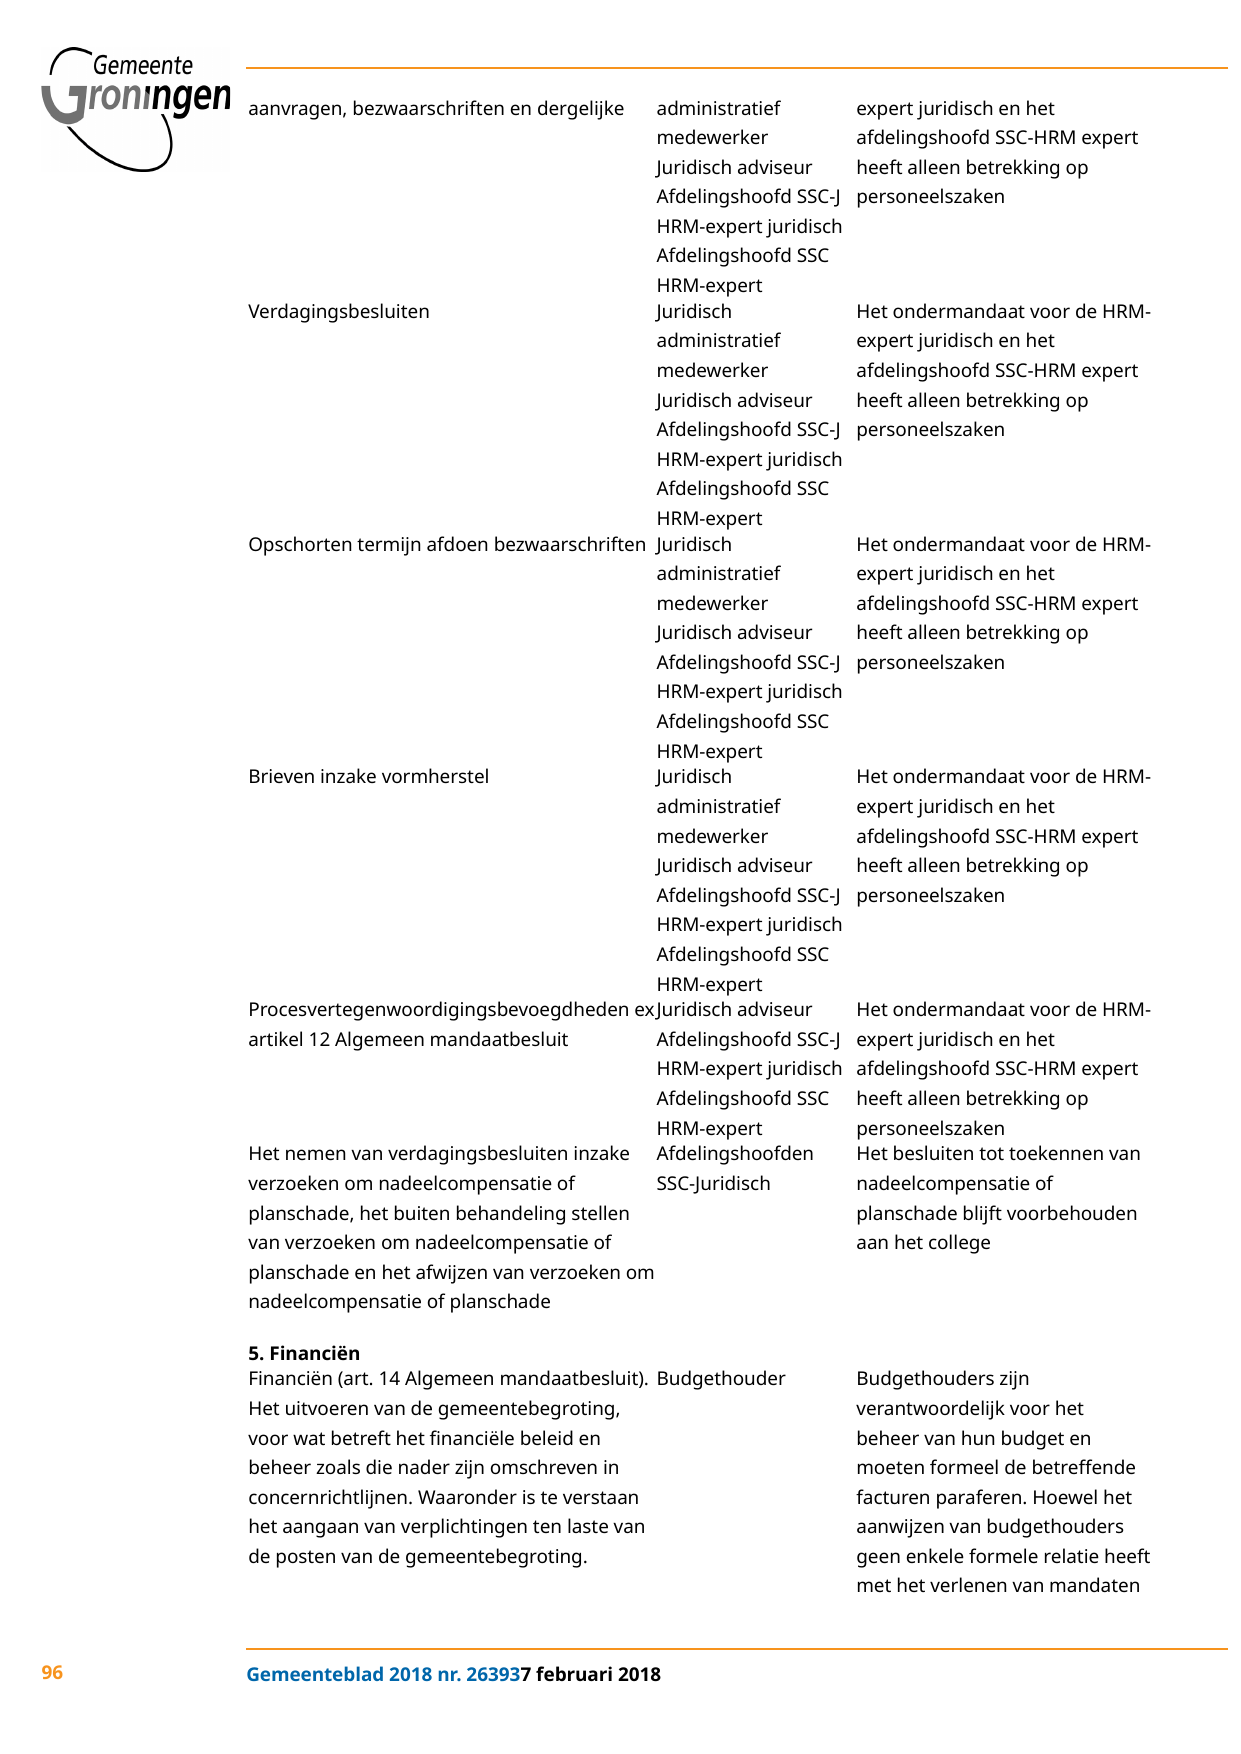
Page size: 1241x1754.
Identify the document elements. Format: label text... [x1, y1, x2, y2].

picture [41, 47, 231, 172]
table_cell expert juridisch en het afdelingshoofd SSC-HRM expert heeft alleen betrekking op personeelszaken [856, 95, 1152, 298]
table_cell Het ondermandaat voor de HRM-expert juridisch en het afdelingshoofd SSC-HRM expert heeft alleen betrekking op personeelszaken [856, 764, 1152, 996]
table_cell Procesvertegenwoordigingsbevoegdheden ex artikel 12 Algemeen mandaatbesluit [248, 996, 656, 1141]
table_cell Opschorten termijn afdoen bezwaarschriften [248, 531, 656, 764]
table_cell Juridisch adviseur Afdelingshoofd SSC-J HRM-expert juridisch Afdelingshoofd SSC HRM-expert [656, 996, 856, 1141]
table_cell Brieven inzake vormherstel [248, 764, 656, 996]
table_cell Financiën (art. 14 Algemeen mandaatbesluit). Het uitvoeren van de gemeentebegroting, voor wat betreft het financiële beleid en beheer zoals die nader zijn omschreven in concernrichtlijnen. Waaronder is te verstaan het aangaan van verplichtingen ten laste van de posten van de gemeentebegroting. [248, 1366, 656, 1598]
table_cell Het nemen van verdagingsbesluiten inzake verzoeken om nadeelcompensatie of planschade, het buiten behandeling stellen van verzoeken om nadeelcompensatie of planschade en het afwijzen van verzoeken om nadeelcompensatie of planschade [248, 1141, 656, 1314]
table_cell Juridisch administratief medewerker Juridisch adviseur Afdelingshoofd SSC-J HRM-expert juridisch Afdelingshoofd SSC HRM-expert [656, 531, 856, 764]
table_cell Budgethouders zijn verantwoordelijk voor het beheer van hun budget en moeten formeel de betreffende facturen paraferen. Hoewel het aanwijzen van budgethouders geen enkele formele relatie heeft met het verlenen van mandaten [856, 1366, 1152, 1598]
table_cell Het besluiten tot toekennen van nadeelcompensatie of planschade blijft voorbehouden aan het college [856, 1141, 1152, 1314]
table_cell Het ondermandaat voor de HRM-expert juridisch en het afdelingshoofd SSC-HRM expert heeft alleen betrekking op personeelszaken [856, 298, 1152, 531]
table_cell Het ondermandaat voor de HRM-expert juridisch en het afdelingshoofd SSC-HRM expert heeft alleen betrekking op personeelszaken [856, 531, 1152, 764]
table_cell Juridisch administratief medewerker Juridisch adviseur Afdelingshoofd SSC-J HRM-expert juridisch Afdelingshoofd SSC HRM-expert [656, 764, 856, 996]
table_cell Het ondermandaat voor de HRM-expert juridisch en het afdelingshoofd SSC-HRM expert heeft alleen betrekking op personeelszaken [856, 996, 1152, 1141]
table_cell administratief medewerker Juridisch adviseur Afdelingshoofd SSC-J HRM-expert juridisch Afdelingshoofd SSC HRM-expert [656, 95, 856, 298]
table_cell [248, 1314, 1152, 1340]
table_cell Juridisch administratief medewerker Juridisch adviseur Afdelingshoofd SSC-J HRM-expert juridisch Afdelingshoofd SSC HRM-expert [656, 298, 856, 531]
table_cell Budgethouder [656, 1366, 856, 1598]
table_cell Afdelingshoofden SSC-Juridisch [656, 1141, 856, 1314]
table_cell Verdagingsbesluiten [248, 298, 656, 531]
table_cell aanvragen, bezwaarschriften en dergelijke [248, 95, 656, 298]
table_cell 5. Financiën [248, 1340, 1152, 1366]
